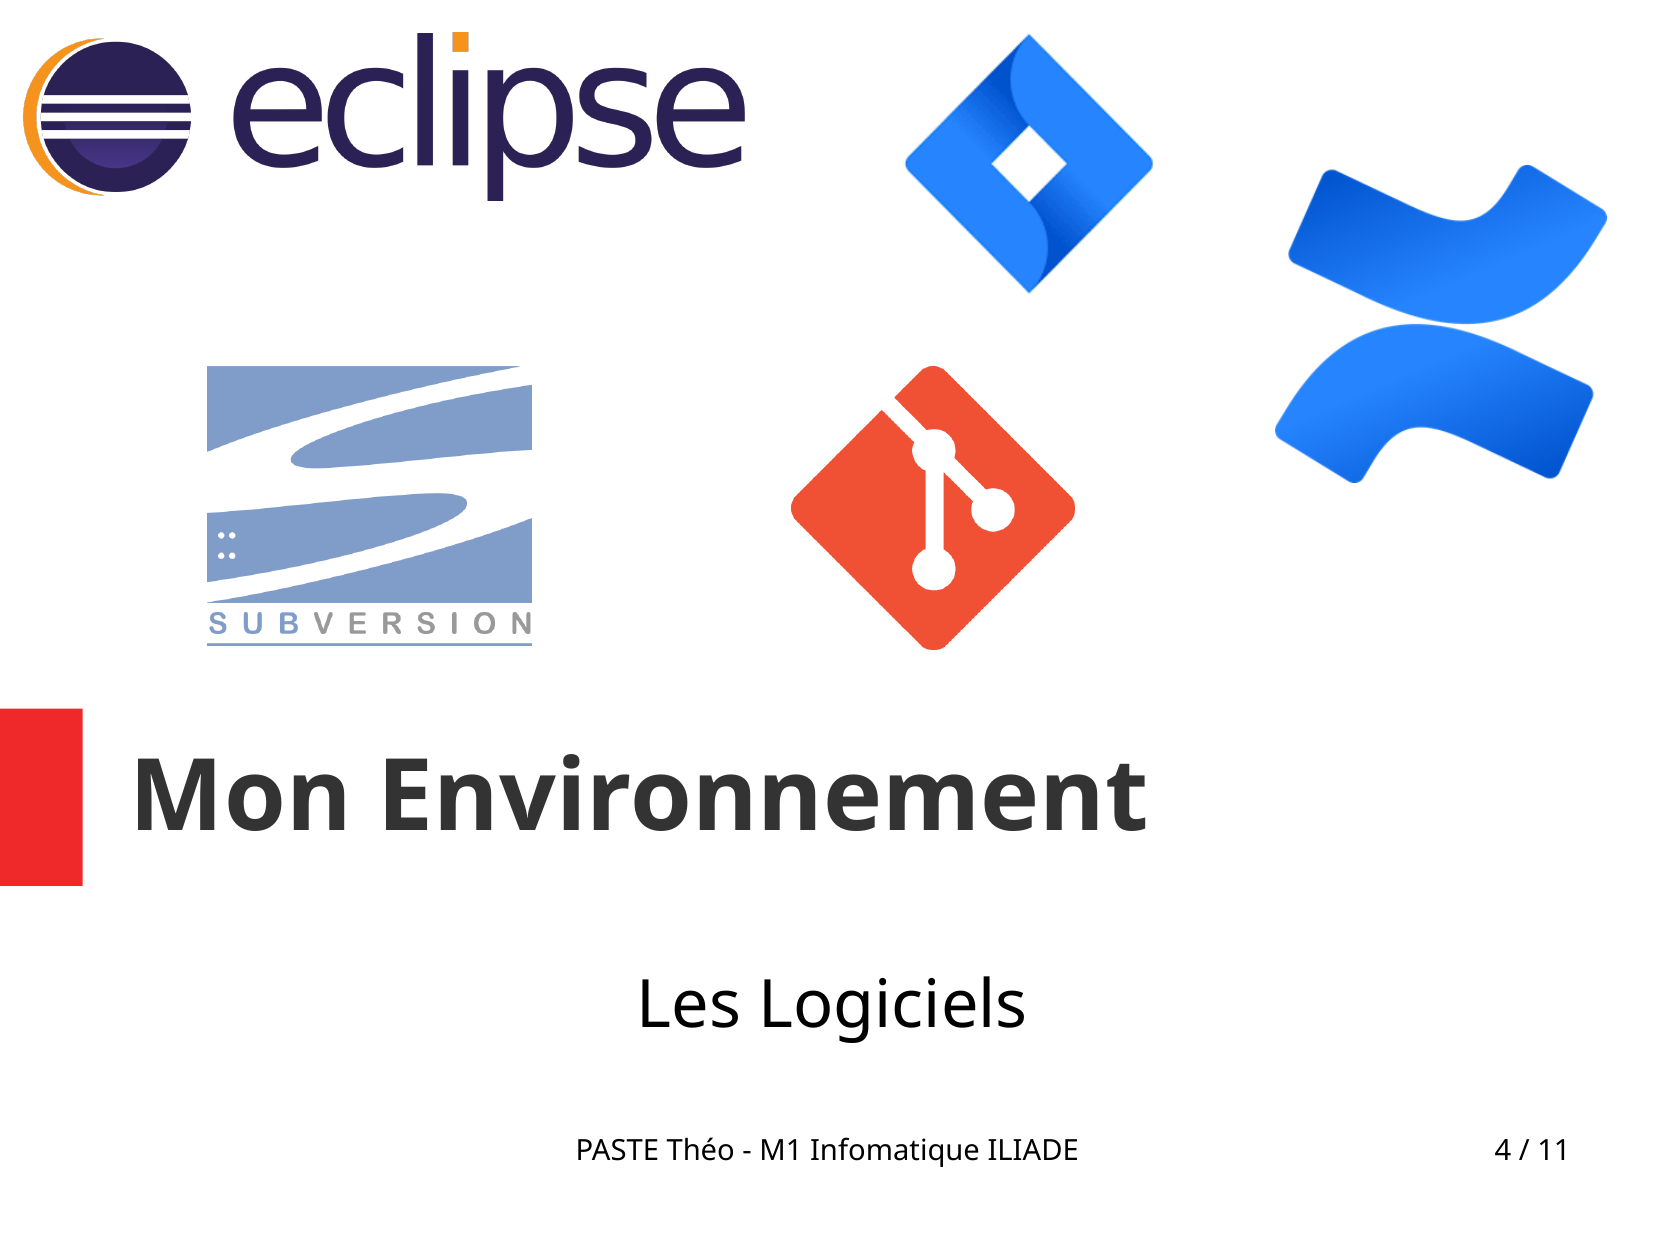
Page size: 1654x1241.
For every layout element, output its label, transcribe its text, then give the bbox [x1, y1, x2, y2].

picture [23, 32, 745, 201]
subtitle Les Logiciels [129, 921, 1536, 1083]
picture [795, 32, 1264, 296]
title Mon Environnement [129, 673, 1536, 910]
picture [791, 366, 1075, 650]
picture [207, 366, 532, 646]
picture [1275, 165, 1607, 483]
